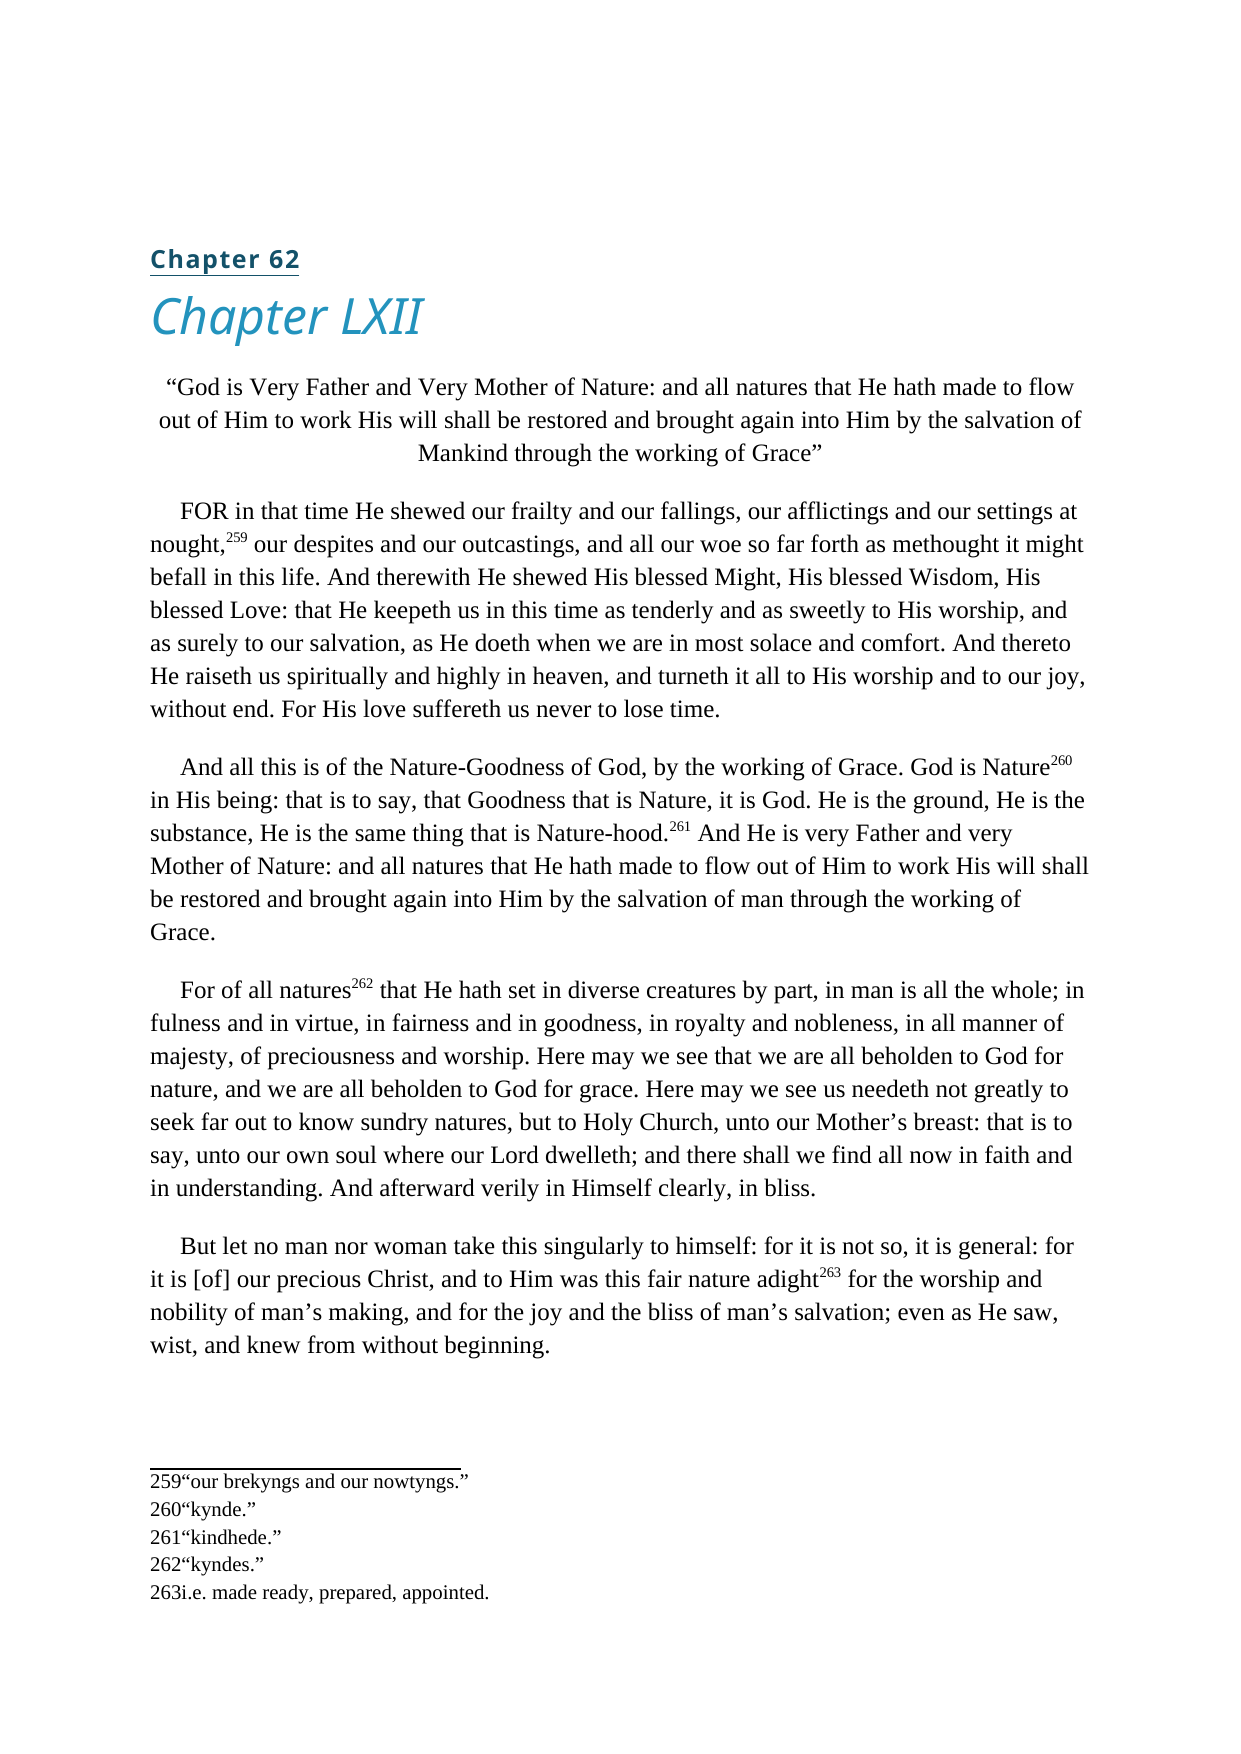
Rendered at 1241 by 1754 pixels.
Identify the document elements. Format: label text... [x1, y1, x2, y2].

subtitle Chapter LXII [150, 281, 1090, 349]
text For of all natures that He hath set in diverse creatures by part, in man is all the whole; in fulness and in virtue, in fairness and in goodness, in royalty and nobleness, in all manner of majesty, of preciousness and worship. Here may we see that we are all beholden to God for nature, and we are all beholden to God for grace. Here may we see us needeth not greatly to seek far out to know sundry natures, but to Holy Church, unto our Mother’s breast: that is to say, unto our own soul where our Lord dwelleth; and there shall we find all now in faith and in understanding. And afterward verily in Himself clearly, in bliss. [150, 975, 1090, 1202]
text And all this is of the Nature-Goodness of God, by the working of Grace. God is Nature in His being: that is to say, that Goodness that is Nature, it is God. He is the ground, He is the substance, He is the same thing that is Nature-hood. And He is very Father and very Mother of Nature: and all natures that He hath made to flow out of Him to work His will shall be restored and brought again into Him by the salvation of man through the working of Grace. [150, 752, 1090, 946]
text i.e. made ready, prepared, appointed. [150, 1580, 1090, 1604]
text “kynde.” [150, 1497, 1090, 1521]
subtitle Chapter 62 [150, 241, 1090, 276]
text FOR in that time He shewed our frailty and our fallings, our afflictings and our settings at nought, our despites and our outcastings, and all our woe so far forth as methought it might befall in this life. And therewith He shewed His blessed Might, His blessed Wisdom, His blessed Love: that He keepeth us in this time as tenderly and as sweetly to His worship, and as surely to our salvation, as He doeth when we are in most solace and comfort. And thereto He raiseth us spiritually and highly in heaven, and turneth it all to His worship and to our joy, without end. For His love suffereth us never to lose time. [150, 496, 1090, 723]
text “kindhede.” [150, 1525, 1090, 1549]
text “our brekyngs and our nowtyngs.” [150, 1469, 1090, 1493]
text But let no man nor woman take this singularly to himself: for it is not so, it is general: for it is [of] our precious Christ, and to Him was this fair nature adight for the worship and nobility of man’s making, and for the joy and the bliss of man’s salvation; even as He saw, wist, and knew from without beginning. [150, 1231, 1090, 1359]
text “kyndes.” [150, 1552, 1090, 1576]
text “God is Very Father and Very Mother of Nature: and all natures that He hath made to flow out of Him to work His will shall be restored and brought again into Him by the salvation of Mankind through the working of Grace” [150, 372, 1090, 467]
